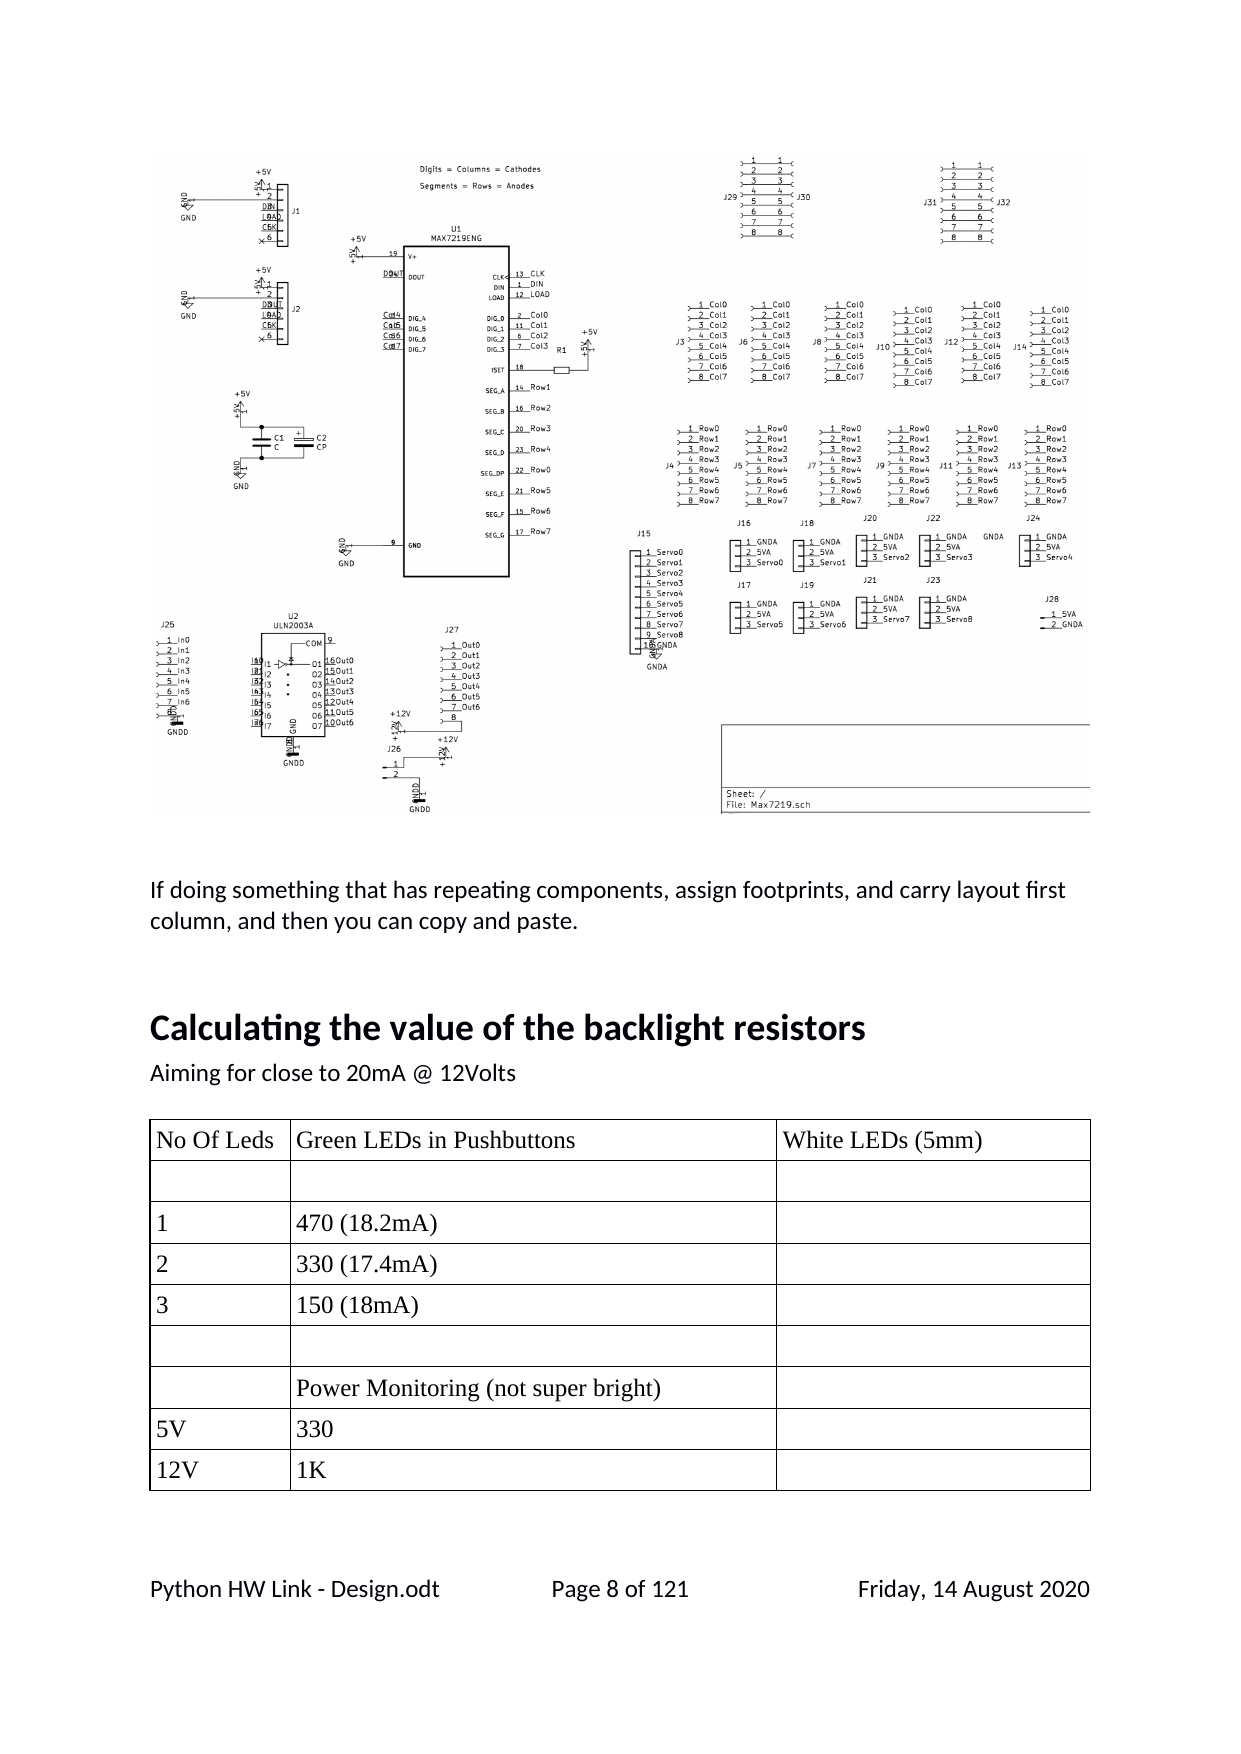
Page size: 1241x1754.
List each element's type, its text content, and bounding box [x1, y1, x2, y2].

picture [150, 150, 1091, 814]
table_cell 1 [151, 1202, 290, 1242]
table_cell [777, 1326, 1090, 1366]
table_cell 1K [291, 1450, 776, 1490]
table_cell [291, 1326, 776, 1366]
table_cell 330 (17.4mA) [291, 1244, 776, 1284]
table_header Green LEDs in Pushbuttons [291, 1120, 776, 1160]
table_cell [777, 1202, 1090, 1242]
text Aiming for close to 20mA @ 12Volts [150, 1058, 1090, 1088]
table_cell 12V [151, 1450, 290, 1490]
table_cell [151, 1326, 290, 1366]
text If doing something that has repeating components, assign footprints, and carry layout first column, and then you can copy and paste. [150, 874, 1090, 935]
table_cell 3 [151, 1285, 290, 1325]
table_cell [151, 1161, 290, 1201]
table_cell [777, 1367, 1090, 1407]
table_cell [777, 1244, 1090, 1284]
table_cell 5V [151, 1409, 290, 1449]
table_cell 330 [291, 1409, 776, 1449]
table_header No Of Leds [151, 1120, 290, 1160]
table_cell [777, 1409, 1090, 1449]
table_cell [777, 1161, 1090, 1201]
table_header White LEDs (5mm) [777, 1120, 1090, 1160]
table_cell [291, 1161, 776, 1201]
table_cell 2 [151, 1244, 290, 1284]
table_cell [777, 1285, 1090, 1325]
subtitle Calculating the value of the backlight resistors [150, 1003, 1090, 1049]
table_cell [151, 1367, 290, 1407]
table_cell 470 (18.2mA) [291, 1202, 776, 1242]
table_cell [777, 1450, 1090, 1490]
table_cell 150 (18mA) [291, 1285, 776, 1325]
table_cell Power Monitoring (not super bright) [291, 1367, 776, 1407]
